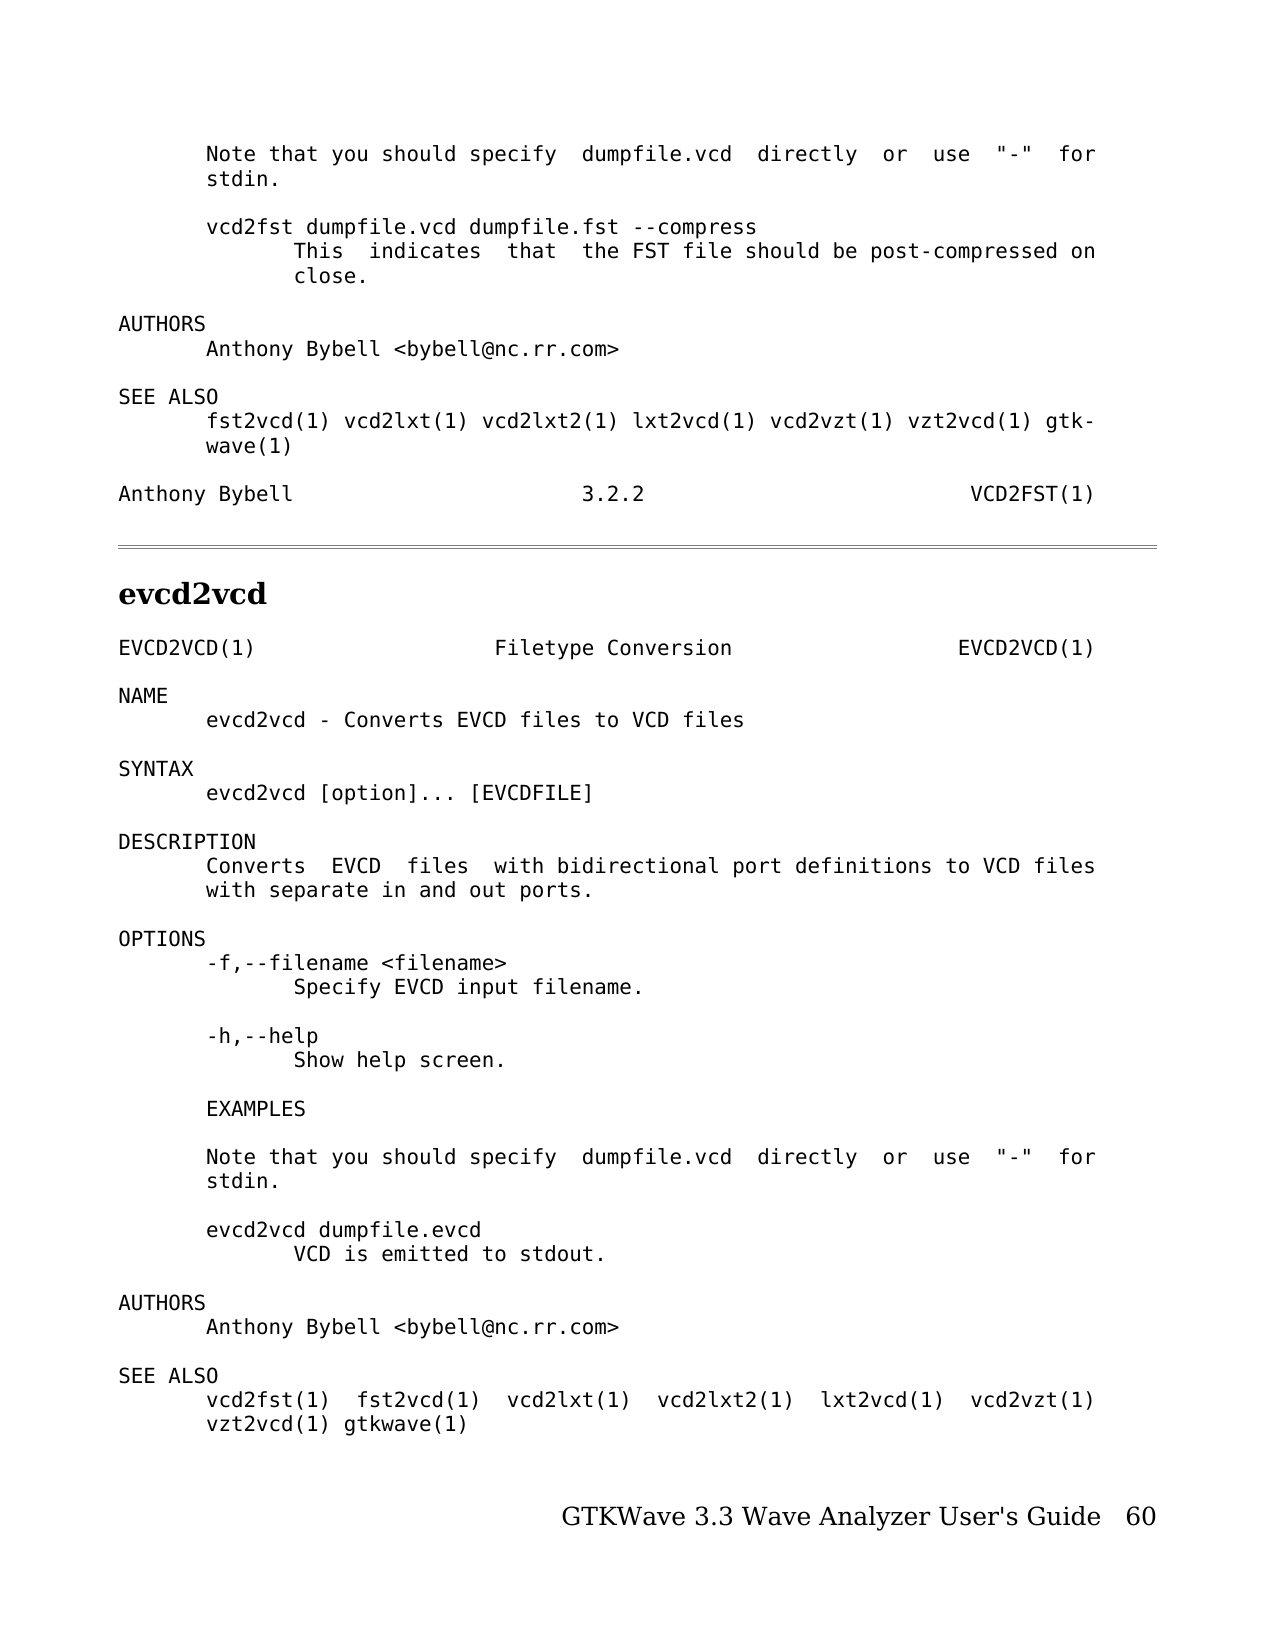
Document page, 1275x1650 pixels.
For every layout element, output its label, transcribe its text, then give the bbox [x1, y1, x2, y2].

text -f,--filename <filename> [118, 951, 1157, 975]
text with separate in and out ports. [118, 878, 1157, 903]
text Converts EVCD files with bidirectional port definitions to VCD files [118, 854, 1157, 878]
text stdin. [118, 167, 1157, 191]
text evcd2vcd - Converts EVCD files to VCD files [118, 708, 1157, 733]
text Anthony Bybell <bybell@nc.rr.com> [118, 1315, 1157, 1339]
text AUTHORS [118, 312, 1157, 337]
text VCD is emitted to stdout. [118, 1242, 1157, 1267]
text Anthony Bybell 3.2.2 VCD2FST(1) [118, 482, 1157, 506]
text vcd2fst(1) fst2vcd(1) vcd2lxt(1) vcd2lxt2(1) lxt2vcd(1) vcd2vzt(1) [118, 1388, 1157, 1412]
text evcd2vcd dumpfile.evcd [118, 1218, 1157, 1242]
text SEE ALSO [118, 385, 1157, 409]
text -h,--help [118, 1024, 1157, 1048]
text vcd2fst dumpfile.vcd dumpfile.fst --compress [118, 215, 1157, 239]
text evcd2vcd [118, 577, 1157, 611]
text Note that you should specify dumpfile.vcd directly or use "-" for [118, 1145, 1157, 1169]
text vzt2vcd(1) gtkwave(1) [118, 1412, 1157, 1437]
text EVCD2VCD(1) Filetype Conversion EVCD2VCD(1) [118, 636, 1157, 660]
text wave(1) [118, 434, 1157, 458]
text This indicates that the FST file should be post-compressed on [118, 239, 1157, 264]
text Anthony Bybell <bybell@nc.rr.com> [118, 337, 1157, 361]
text Note that you should specify dumpfile.vcd directly or use "-" for [118, 142, 1157, 167]
text evcd2vcd [option]... [EVCDFILE] [118, 781, 1157, 806]
text Show help screen. [118, 1048, 1157, 1072]
text fst2vcd(1) vcd2lxt(1) vcd2lxt2(1) lxt2vcd(1) vcd2vzt(1) vzt2vcd(1) gtk- [118, 409, 1157, 434]
text EXAMPLES [118, 1097, 1157, 1121]
text SEE ALSO [118, 1364, 1157, 1388]
text OPTIONS [118, 927, 1157, 951]
text SYNTAX [118, 757, 1157, 781]
text Specify EVCD input filename. [118, 975, 1157, 1000]
text stdin. [118, 1169, 1157, 1194]
text close. [118, 264, 1157, 288]
text DESCRIPTION [118, 830, 1157, 854]
text NAME [118, 684, 1157, 708]
text AUTHORS [118, 1291, 1157, 1315]
